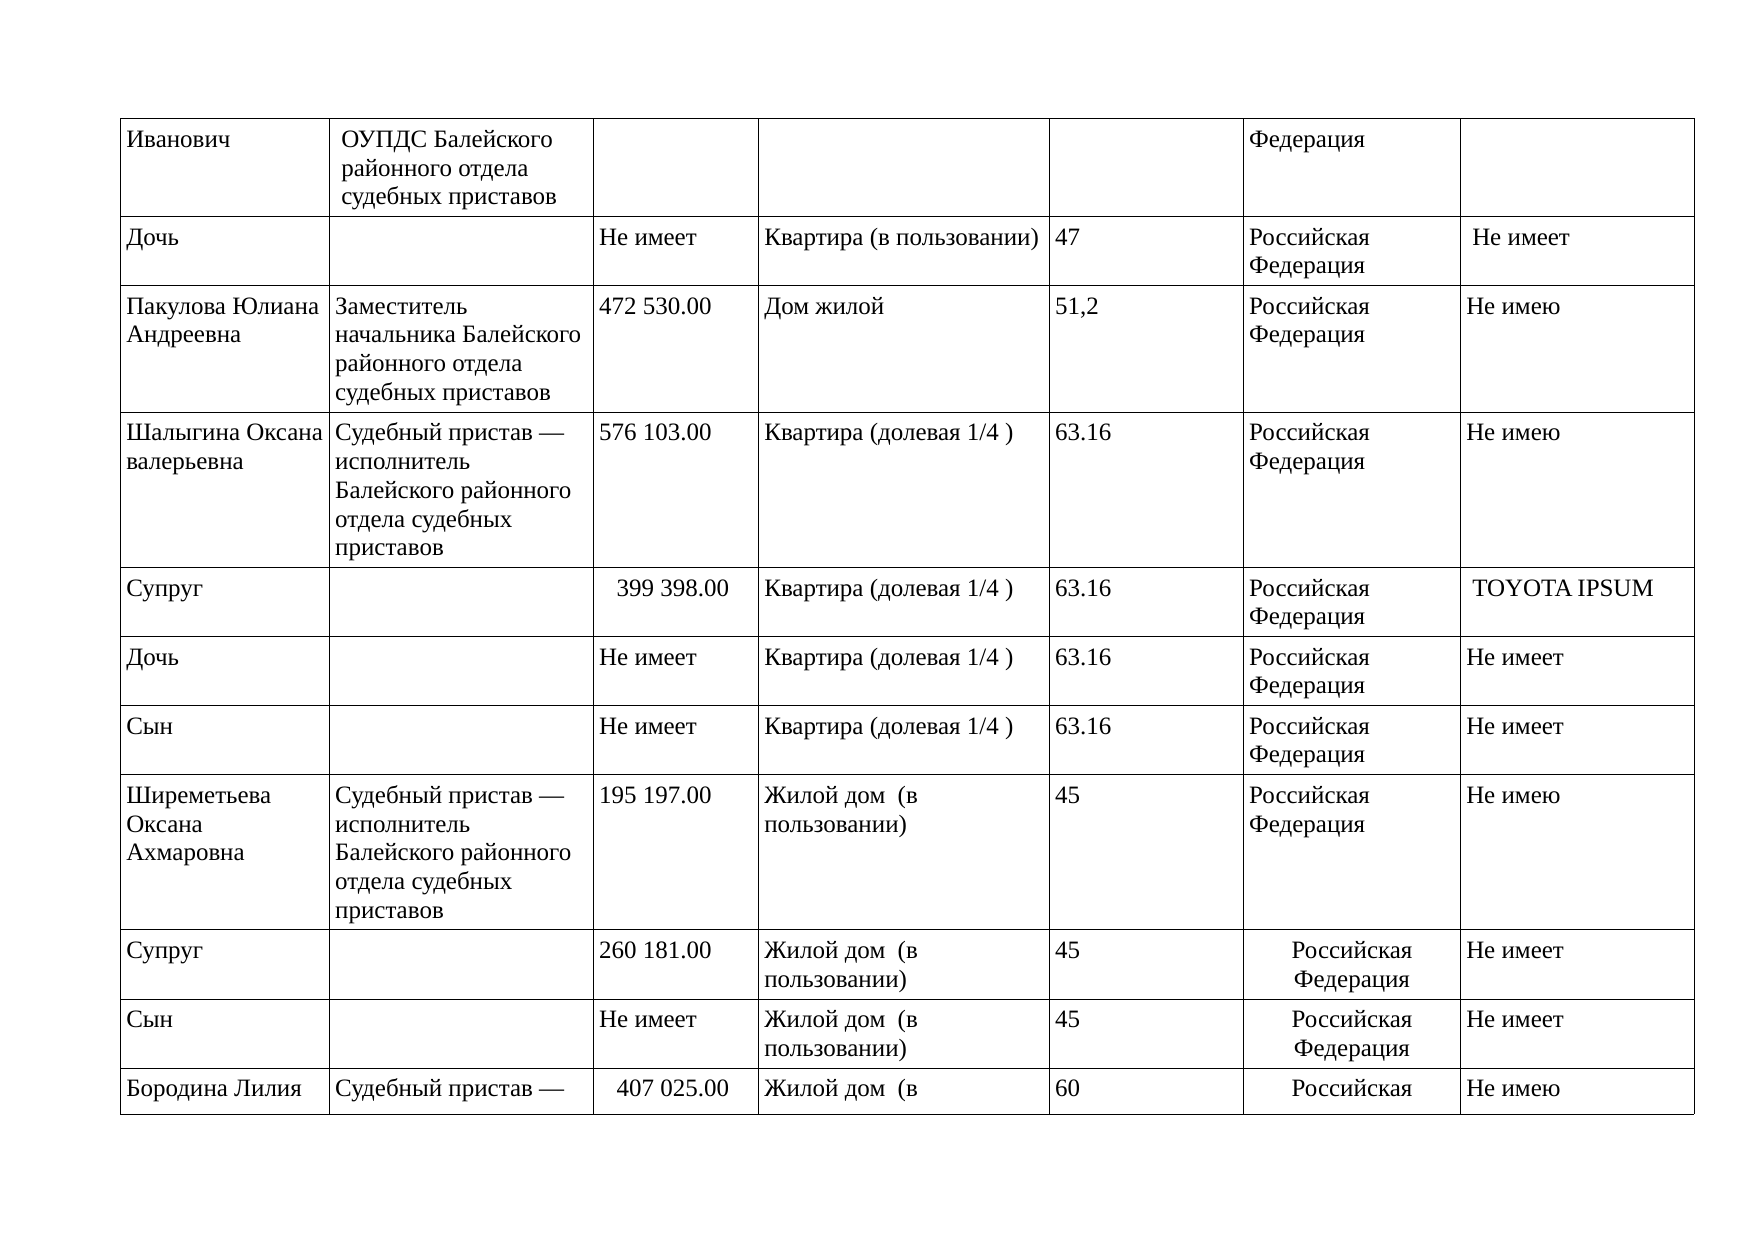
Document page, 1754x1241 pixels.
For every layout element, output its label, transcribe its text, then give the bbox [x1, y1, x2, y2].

table_cell Российская Федерация [1244, 930, 1460, 998]
table_cell 399 398.00 [594, 568, 758, 636]
table_cell Российская [1244, 1069, 1460, 1114]
table_cell Квартира (долевая 1/4 ) [759, 637, 1049, 705]
table_cell Федерация [1244, 119, 1460, 216]
table_cell Не имею [1461, 286, 1694, 412]
table_cell Не имеет [1461, 1000, 1694, 1067]
table_cell Не имеет [594, 706, 758, 774]
table_cell [330, 706, 593, 774]
table_cell Пакулова Юлиана Андреевна [121, 286, 329, 412]
table_cell Не имею [1461, 775, 1694, 929]
table_cell 195 197.00 [594, 775, 758, 929]
table_cell Не имею [1461, 1069, 1694, 1114]
table_cell Не имеет [594, 1000, 758, 1067]
table_cell 472 530.00 [594, 286, 758, 412]
table_cell [759, 119, 1049, 216]
table_cell Российская Федерация [1244, 637, 1460, 705]
table_cell Квартира (долевая 1/4 ) [759, 568, 1049, 636]
table_cell Квартира (в пользовании) [759, 217, 1049, 285]
table_cell 45 [1050, 775, 1243, 929]
table_cell Бородина Лилия [121, 1069, 329, 1114]
table_cell [330, 930, 593, 998]
table_cell Российская Федерация [1244, 568, 1460, 636]
table_cell Сын [121, 706, 329, 774]
table_cell 576 103.00 [594, 413, 758, 567]
table_cell Сын [121, 1000, 329, 1067]
table_cell Иванович [121, 119, 329, 216]
table_cell 407 025.00 [594, 1069, 758, 1114]
table_cell Дочь [121, 637, 329, 705]
table_cell [1050, 119, 1243, 216]
table_cell Не имеет [594, 637, 758, 705]
table_cell Судебный пристав — [330, 1069, 593, 1114]
table_cell Не имеет [1461, 217, 1694, 285]
table_cell 51,2 [1050, 286, 1243, 412]
table_cell Не имеет [1461, 706, 1694, 774]
table_cell Не имеет [1461, 930, 1694, 998]
table_cell [1461, 119, 1694, 216]
table_cell 63,16 [1050, 413, 1243, 567]
table_cell Шалыгина Оксана валерьевна [121, 413, 329, 567]
table_cell Российская Федерация [1244, 775, 1460, 929]
table_cell Квартира (долевая 1/4 ) [759, 706, 1049, 774]
table_cell Российская Федерация [1244, 286, 1460, 412]
table_cell Не имеет [594, 217, 758, 285]
table_cell 63,16 [1050, 706, 1243, 774]
table_cell Дочь [121, 217, 329, 285]
table_cell Российская Федерация [1244, 217, 1460, 285]
table_cell 60 [1050, 1069, 1243, 1114]
table_cell Жилой дом (в пользовании) [759, 775, 1049, 929]
table_cell Российская Федерация [1244, 706, 1460, 774]
table_cell Судебный пристав — исполнитель Балейского районного отдела судебных приставов [330, 413, 593, 567]
table_cell [594, 119, 758, 216]
table_cell Не имею [1461, 413, 1694, 567]
table_cell [330, 568, 593, 636]
table_cell Судебный пристав — исполнитель Балейского районного отдела судебных приставов [330, 775, 593, 929]
table_cell 260 181.00 [594, 930, 758, 998]
table_cell Дом жилой [759, 286, 1049, 412]
table_cell 47 [1050, 217, 1243, 285]
table_cell 45 [1050, 1000, 1243, 1067]
table_cell TOYOTA IPSUM [1461, 568, 1694, 636]
table_cell 63,16 [1050, 637, 1243, 705]
table_cell [330, 1000, 593, 1067]
table_cell Жилой дом (в пользовании) [759, 930, 1049, 998]
table_cell [330, 637, 593, 705]
table_cell Квартира (долевая 1/4 ) [759, 413, 1049, 567]
table_cell Не имеет [1461, 637, 1694, 705]
table_cell [330, 217, 593, 285]
table_cell ОУПДС Балейского районного отдела судебных приставов [330, 119, 593, 216]
table_cell Супруг [121, 568, 329, 636]
table_cell Российская Федерация [1244, 1000, 1460, 1067]
table_cell Заместитель начальника Балейского районного отдела судебных приставов [330, 286, 593, 412]
table_cell 63,16 [1050, 568, 1243, 636]
table_cell Российская Федерация [1244, 413, 1460, 567]
table_cell Жилой дом (в [759, 1069, 1049, 1114]
table_cell Супруг [121, 930, 329, 998]
table_cell Жилой дом (в пользовании) [759, 1000, 1049, 1067]
table_cell Ширеметьева Оксана Ахмаровна [121, 775, 329, 929]
table_cell 45 [1050, 930, 1243, 998]
